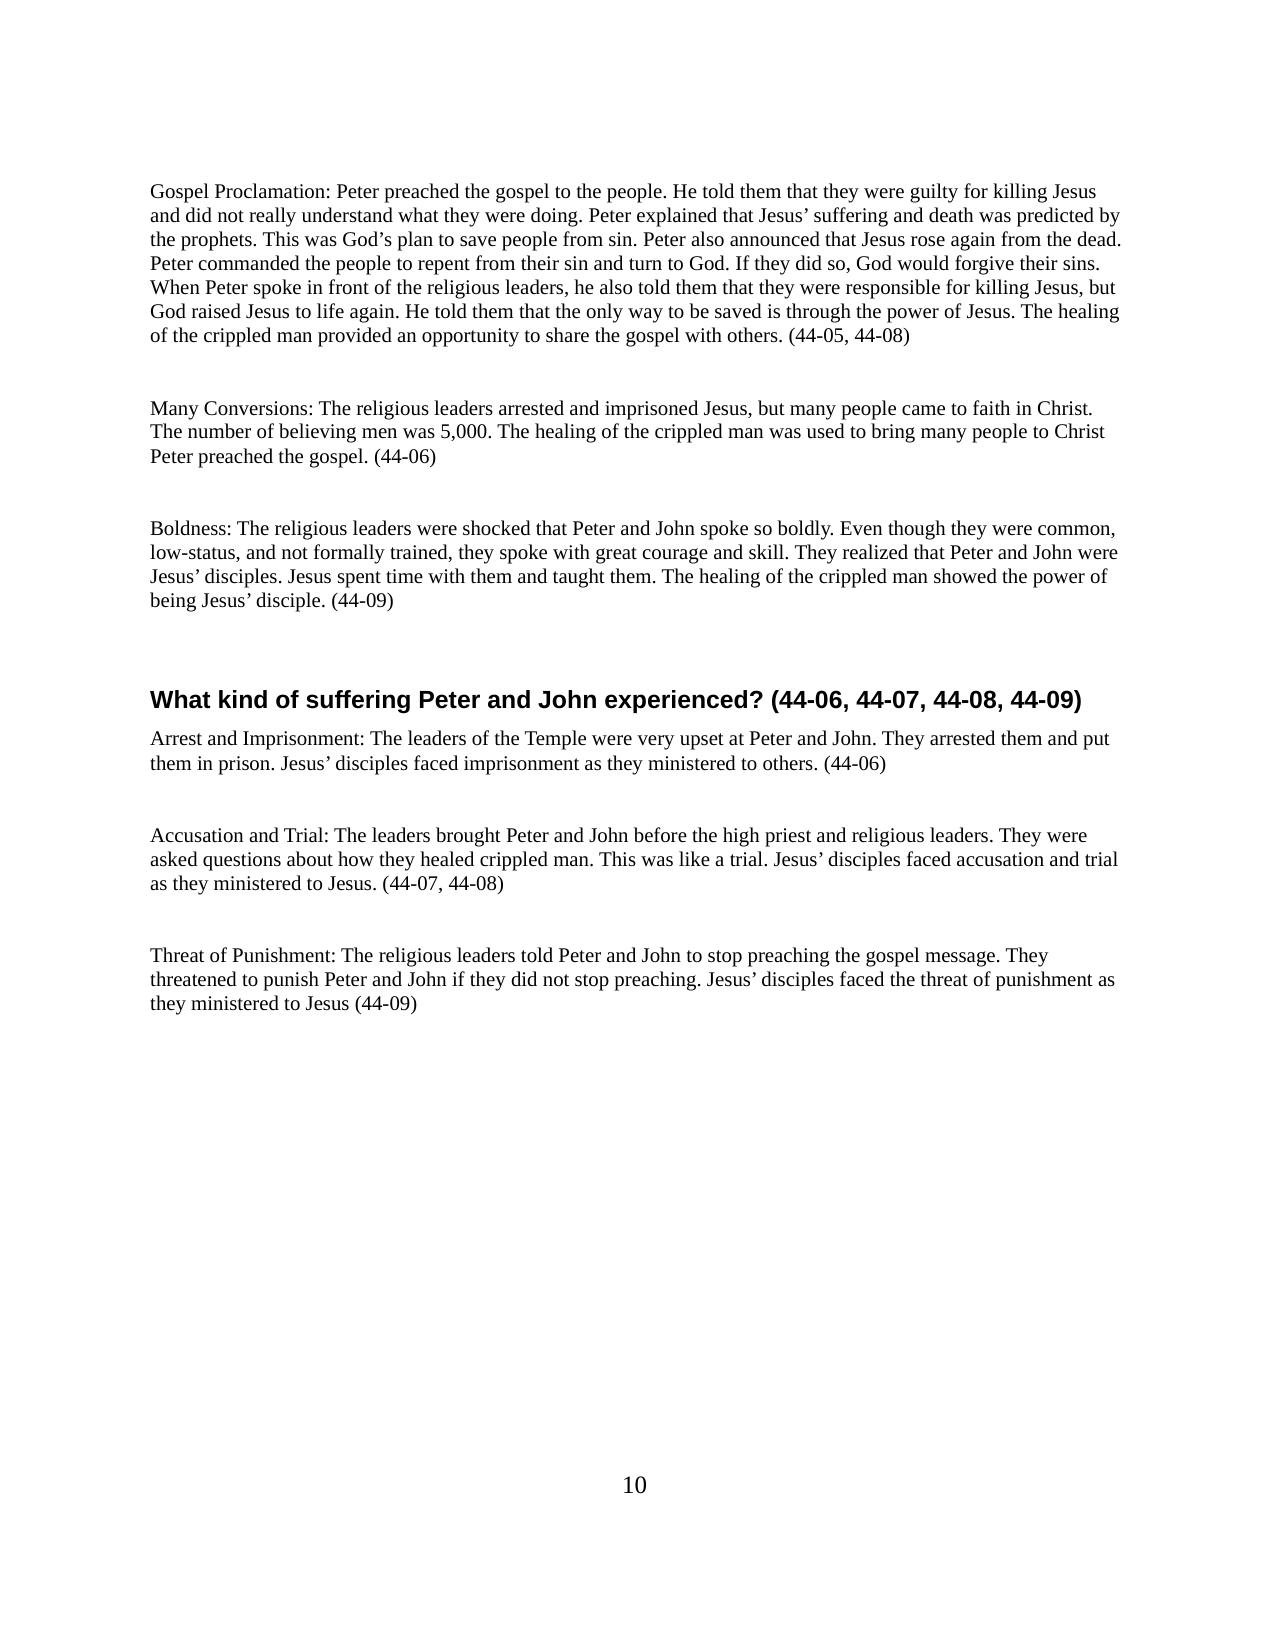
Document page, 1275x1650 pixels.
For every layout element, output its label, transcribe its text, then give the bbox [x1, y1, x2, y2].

subtitle What kind of suffering Peter and John experienced? (44-06, 44-07, 44-08, 44-09) [150, 685, 1125, 714]
text Arrest and Imprisonment: The leaders of the Temple were very upset at Peter and John. They arrested them and put them in prison. Jesus’ disciples faced imprisonment as they ministered to others. (44-06) [150, 726, 1125, 774]
text Accusation and Trial: The leaders brought Peter and John before the high priest and religious leaders. They were asked questions about how they healed crippled man. This was like a trial. Jesus’ disciples faced accusation and trial as they ministered to Jesus. (44-07, 44-08) [150, 823, 1125, 895]
text Boldness: The religious leaders were shocked that Peter and John spoke so boldly. Even though they were common, low-status, and not formally trained, they spoke with great courage and skill. They realized that Peter and John were Jesus’ disciples. Jesus spent time with them and taught them. The healing of the crippled man showed the power of being Jesus’ disciple. (44-09) [150, 516, 1125, 612]
text Threat of Punishment: The religious leaders told Peter and John to stop preaching the gospel message. They threatened to punish Peter and John if they did not stop preaching. Jesus’ disciples faced the threat of punishment as they ministered to Jesus (44-09) [150, 943, 1125, 1015]
text Gospel Proclamation: Peter preached the gospel to the people. He told them that they were guilty for killing Jesus and did not really understand what they were doing. Peter explained that Jesus’ suffering and death was predicted by the prophets. This was God’s plan to save people from sin. Peter also announced that Jesus rose again from the dead. Peter commanded the people to repent from their sin and turn to God. If they did so, God would forgive their sins. When Peter spoke in front of the religious leaders, he also told them that they were responsible for killing Jesus, but God raised Jesus to life again. He told them that the only way to be saved is through the power of Jesus. The healing of the crippled man provided an opportunity to share the gospel with others. (44-05, 44-08) [150, 179, 1125, 347]
text Many Conversions: The religious leaders arrested and imprisoned Jesus, but many people came to faith in Christ. The number of believing men was 5,000. The healing of the crippled man was used to bring many people to Christ Peter preached the gospel. (44-06) [150, 395, 1125, 468]
